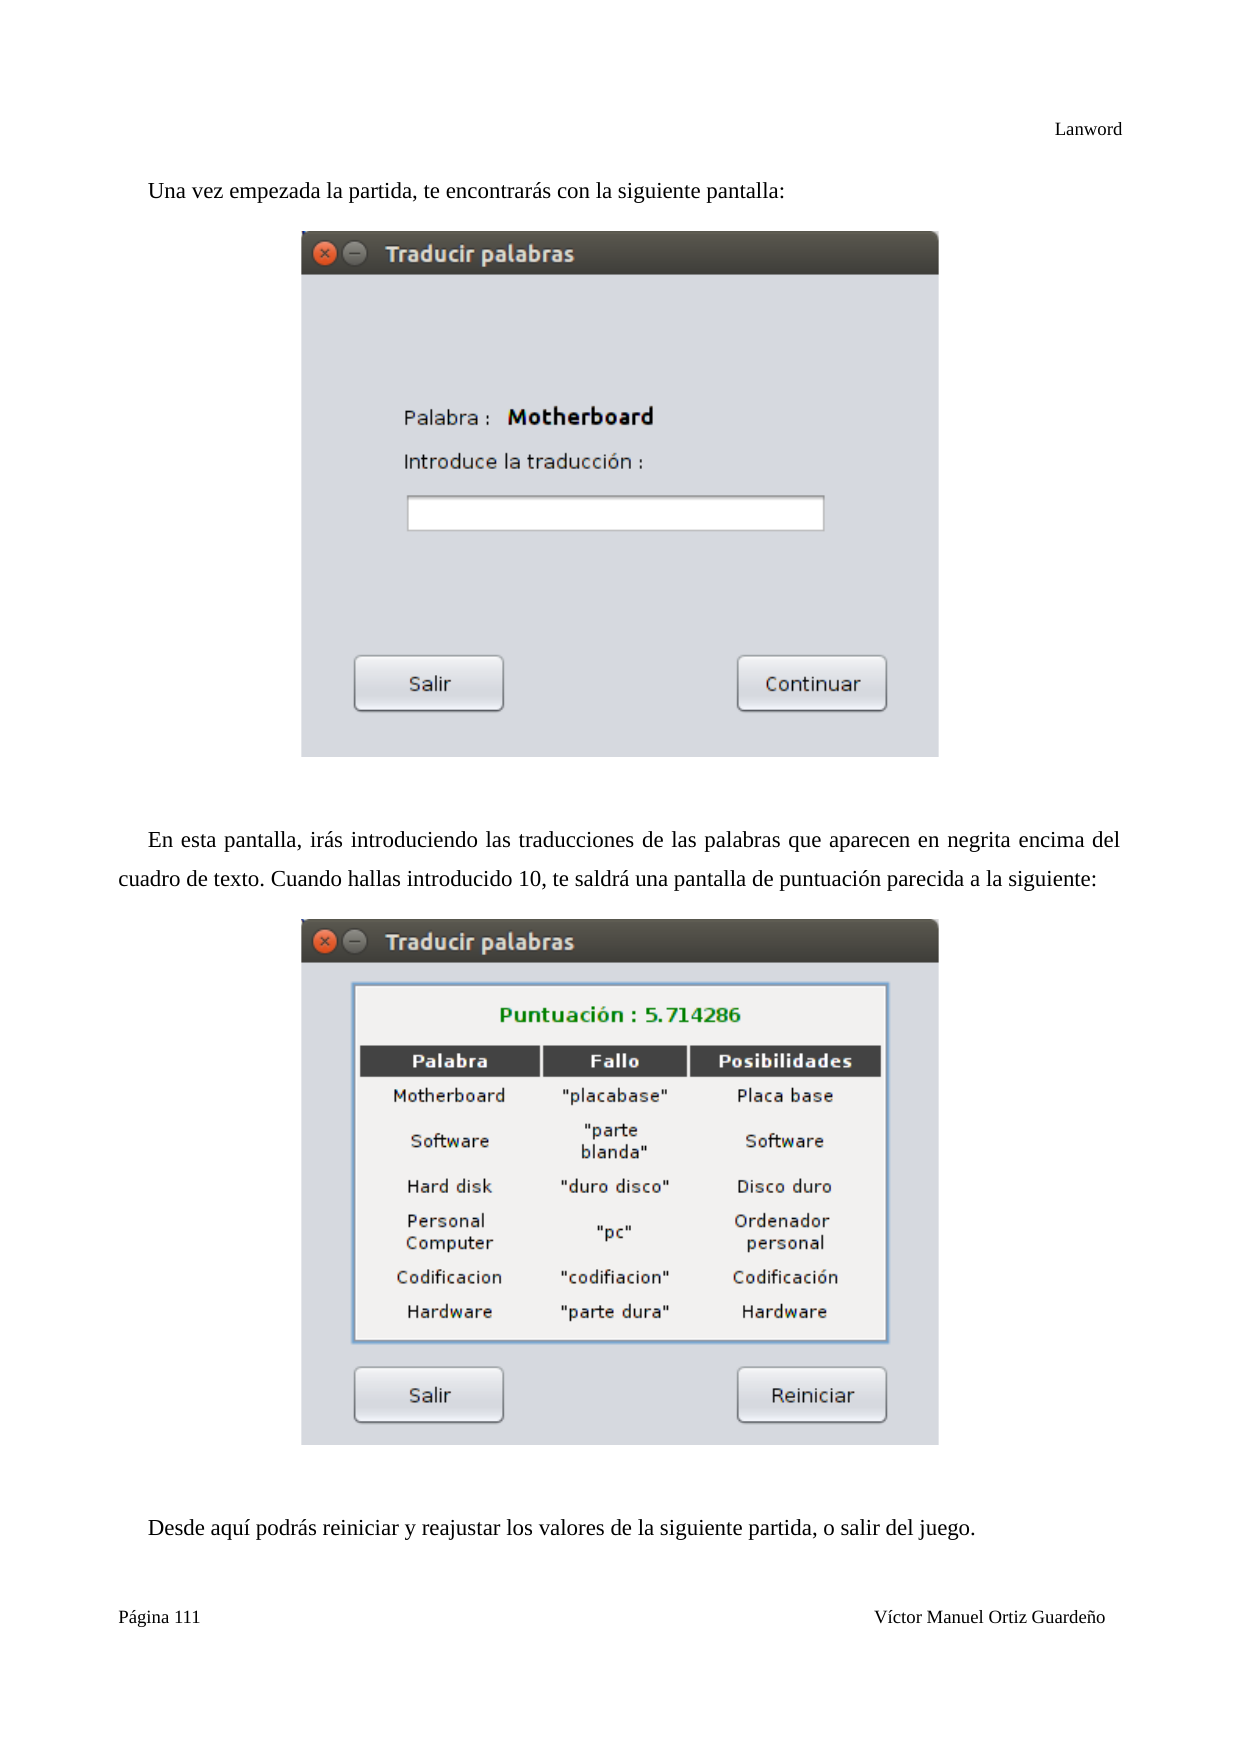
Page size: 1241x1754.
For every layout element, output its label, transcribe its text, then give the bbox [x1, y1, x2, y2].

text Una vez empezada la partida, te encontrarás con la siguiente pantalla: [118, 177, 1122, 203]
text En esta pantalla, irás introduciendo las traducciones de las palabras que aparecen en negrita encima del cuadro de texto. Cuando hallas introducido 10, te saldrá una pantalla de puntuación parecida a la siguiente: [118, 826, 1122, 892]
picture [301, 919, 939, 1445]
picture [301, 231, 939, 757]
text Desde aquí podrás reiniciar y reajustar los valores de la siguiente partida, o salir del juego. [118, 1514, 1122, 1540]
